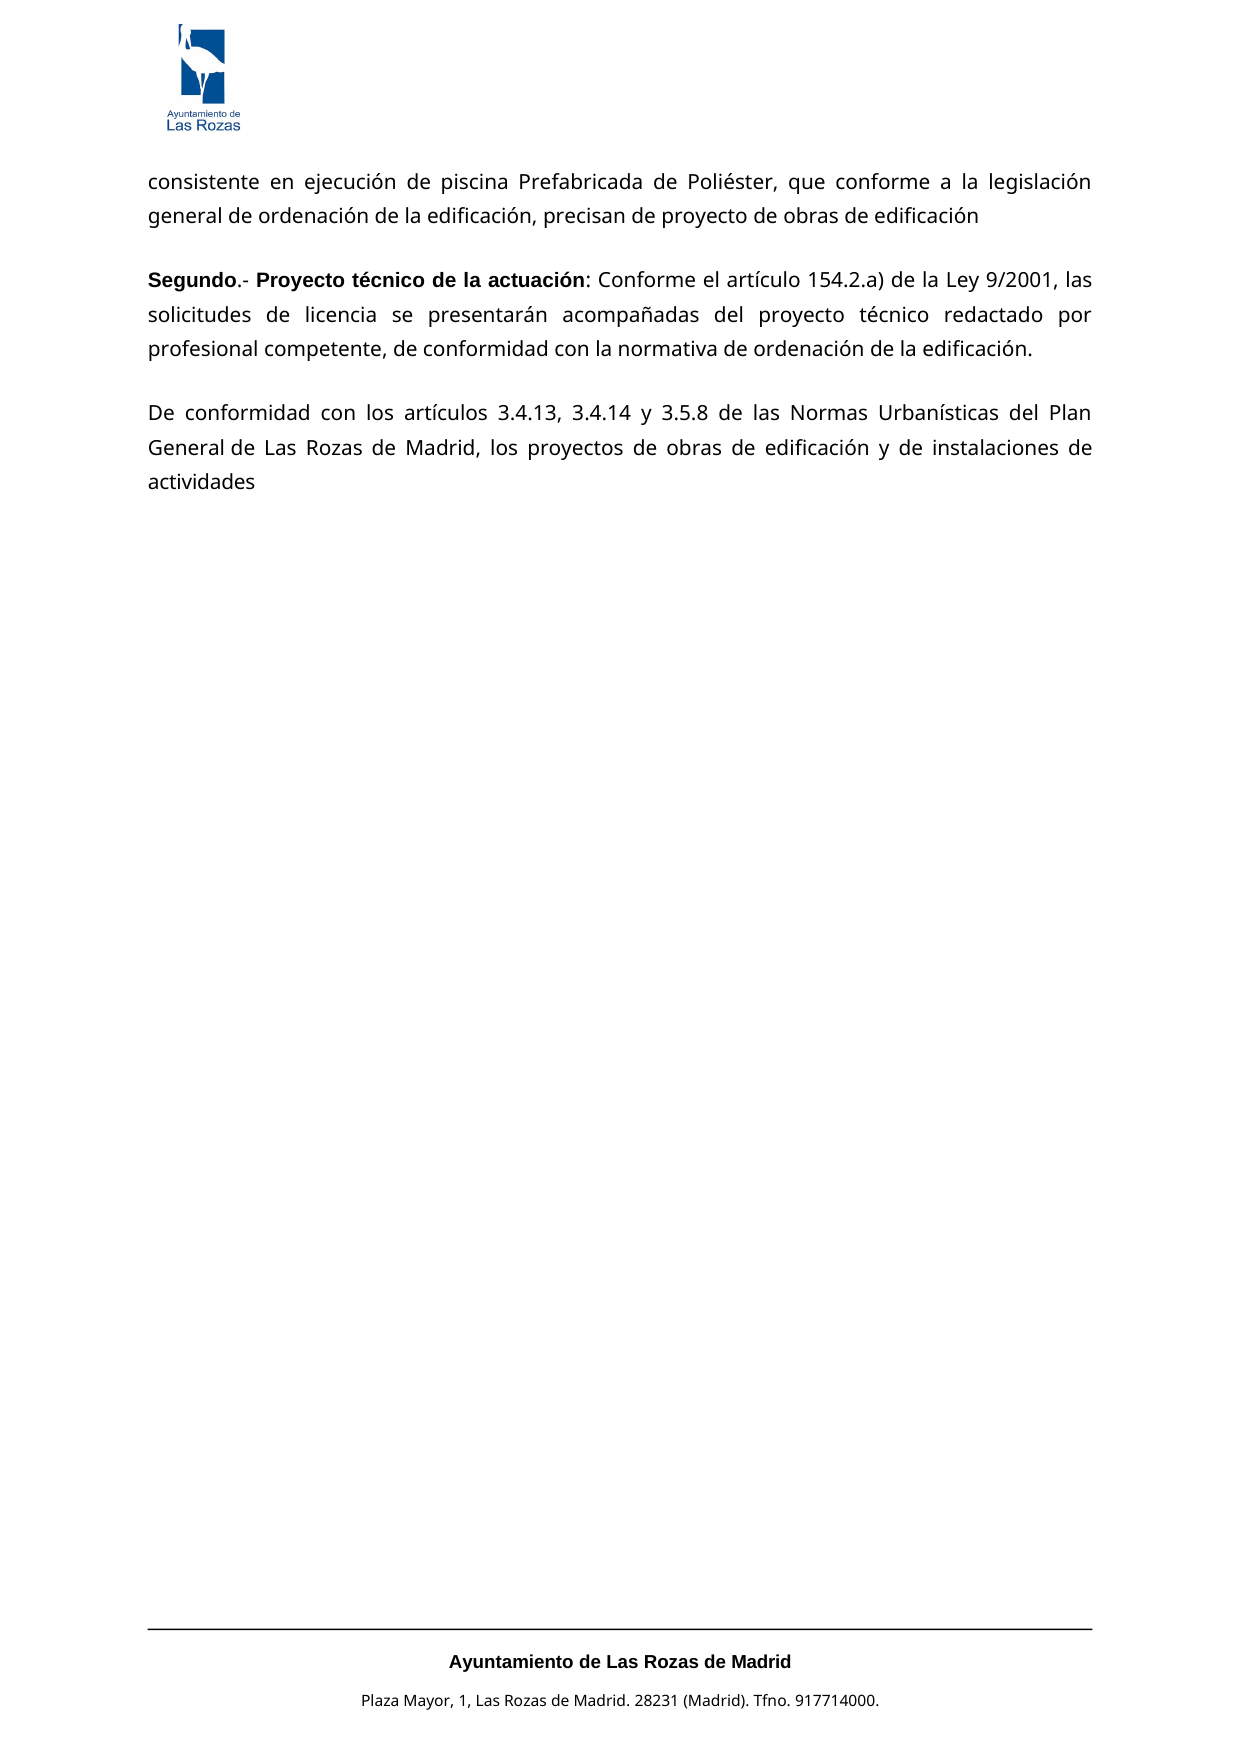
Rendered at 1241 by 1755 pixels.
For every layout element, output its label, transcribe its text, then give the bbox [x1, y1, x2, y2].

text consistente en ejecución de piscina Prefabricada de Poliéster, que conforme a la legislación general de ordenación de la edificación, precisan de proyecto de obras de edificación [148, 167, 1093, 230]
text De conformidad con los artículos 3.4.13, 3.4.14 y 3.5.8 de las Normas Urbanísticas del Plan General de Las Rozas de Madrid, los proyectos de obras de edificación y de instalaciones de actividades [148, 398, 1093, 496]
text Segundo.- Proyecto técnico de la actuación: Conforme el artículo 154.2.a) de la Ley 9/2001, las solicitudes de licencia se presentarán acompañadas del proyecto técnico redactado por profesional competente, de conformidad con la normativa de ordenación de la edificación. [148, 265, 1093, 363]
